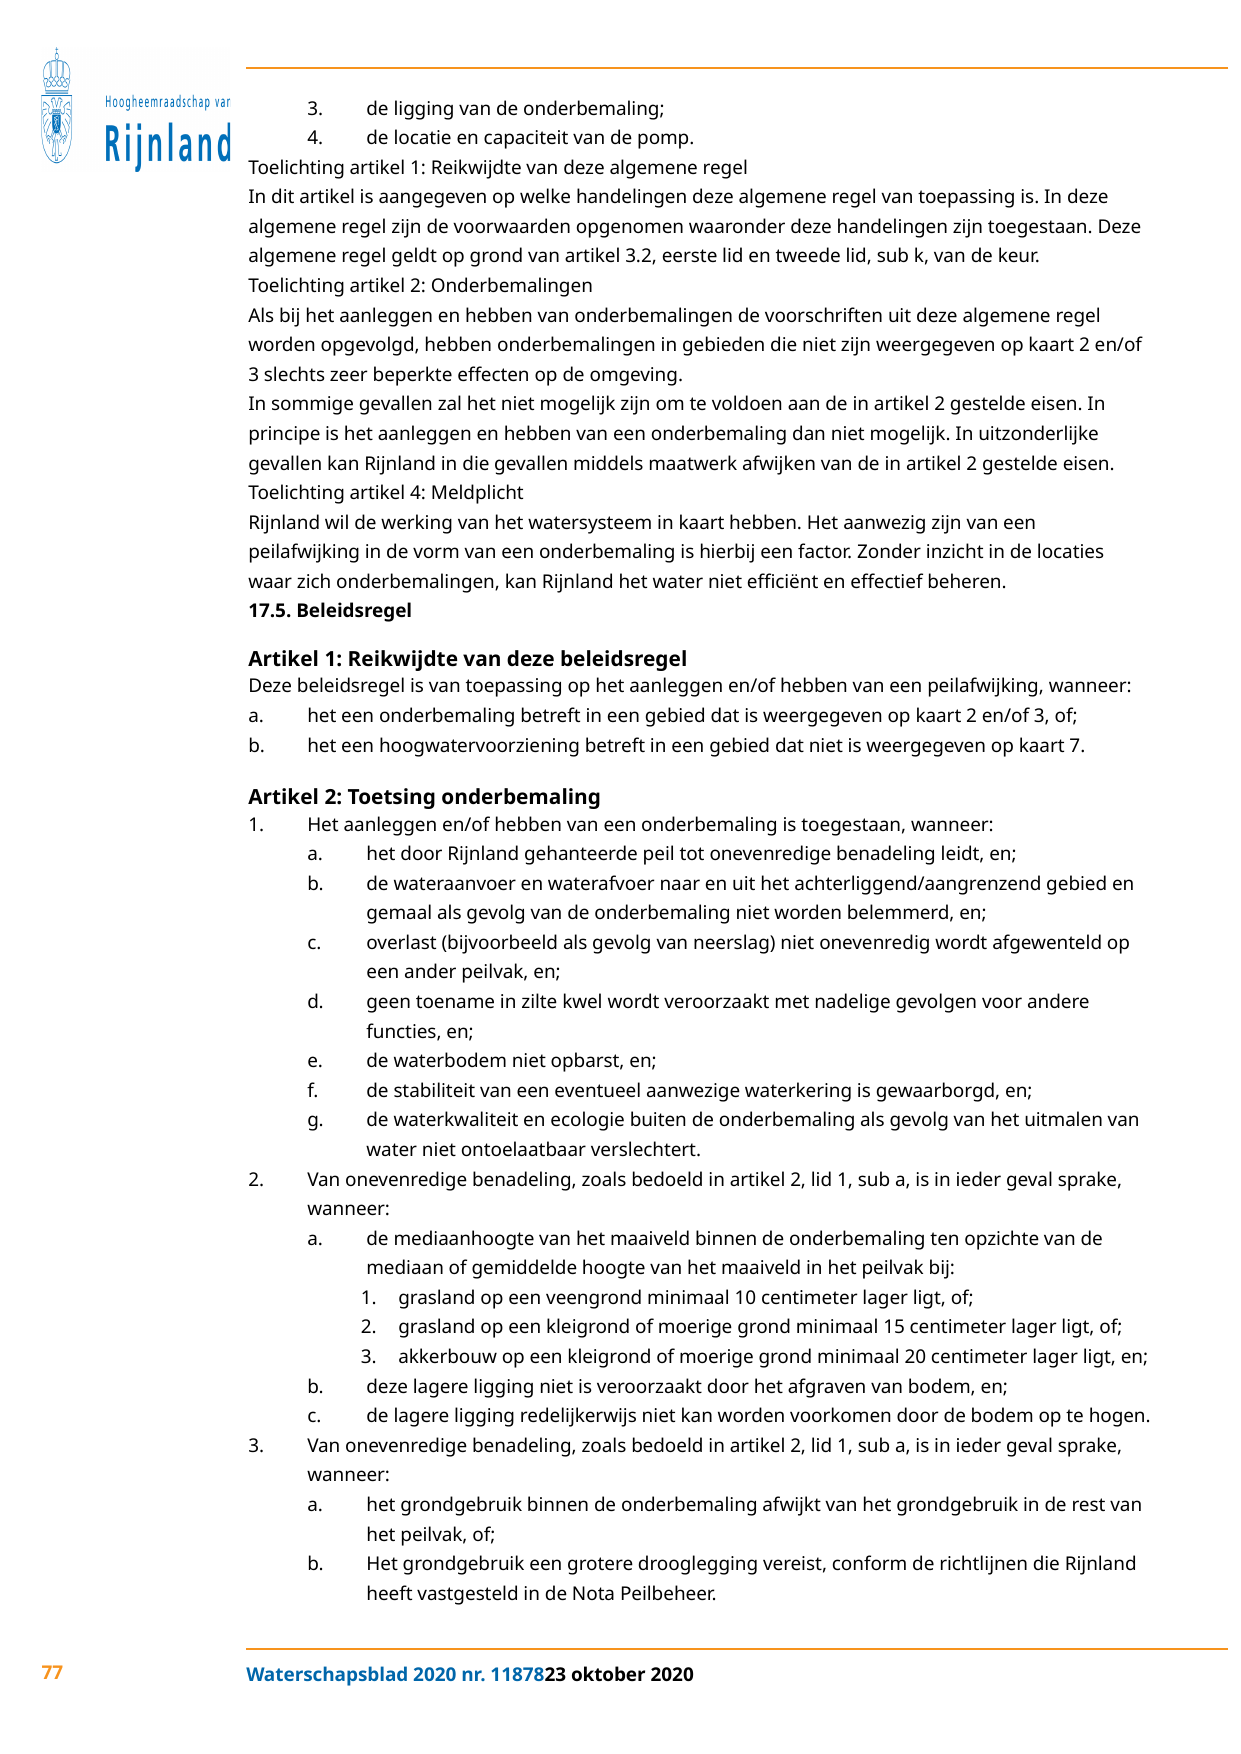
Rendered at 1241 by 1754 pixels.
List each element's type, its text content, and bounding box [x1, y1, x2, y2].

list Het grondgebruik een grotere drooglegging vereist, conform de richtlijnen die Rijnland heeft vastgesteld in de Nota Peilbeheer. [307, 1550, 1152, 1606]
list geen toename in zilte kwel wordt veroorzaakt met nadelige gevolgen voor andere functies, en; [307, 988, 1152, 1043]
text Artikel 1: Reikwijdte van deze beleidsregel [248, 644, 1152, 673]
text Deze beleidsregel is van toepassing op het aanleggen en/of hebben van een peilafwijking, wanneer: [248, 673, 1152, 698]
list het een onderbemaling betreft in een gebied dat is weergegeven op kaart 2 en/of 3, of; [248, 702, 1152, 728]
list het een hoogwatervoorziening betreft in een gebied dat niet is weergegeven op kaart 7. [248, 732, 1152, 758]
list de waterkwaliteit en ecologie buiten de onderbemaling als gevolg van het uitmalen van water niet ontoelaatbaar verslechtert. [307, 1107, 1152, 1162]
list Van onevenredige benadeling, zoals bedoeld in artikel 2, lid 1, sub a, is in ieder geval sprake, wanneer: [248, 1166, 1152, 1221]
list de locatie en capaciteit van de pomp. [307, 124, 1152, 150]
text Rijnland wil de werking van het watersysteem in kaart hebben. Het aanwezig zijn van een peilafwijking in de vorm van een onderbemaling is hierbij een factor. Zonder inzicht in de locaties waar zich onderbemalingen, kan Rijnland het water niet efficiënt en effectief beheren. [248, 509, 1152, 594]
list het door Rijnland gehanteerde peil tot onevenredige benadeling leidt, en; [307, 840, 1152, 866]
text In sommige gevallen zal het niet mogelijk zijn om te voldoen aan de in artikel 2 gestelde eisen. In principe is het aanleggen en hebben van een onderbemaling dan niet mogelijk. In uitzonderlijke gevallen kan Rijnland in die gevallen middels maatwerk afwijken van de in artikel 2 gestelde eisen. [248, 391, 1152, 476]
list de lagere ligging redelijkerwijs niet kan worden voorkomen door de bodem op te hogen. [307, 1402, 1152, 1428]
text 17.5. Beleidsregel [248, 598, 1152, 623]
list de ligging van de onderbemaling; [307, 95, 1152, 121]
list de mediaanhoogte van het maaiveld binnen de onderbemaling ten opzichte van de mediaan of gemiddelde hoogte van het maaiveld in het peilvak bij: [307, 1225, 1152, 1280]
list deze lagere ligging niet is veroorzaakt door het afgraven van bodem, en; [307, 1373, 1152, 1398]
list de waterbodem niet opbarst, en; [307, 1047, 1152, 1073]
text Artikel 2: Toetsing onderbemaling [248, 782, 1152, 811]
list overlast (bijvoorbeeld als gevolg van neerslag) niet onevenredig wordt afgewenteld op een ander peilvak, en; [307, 929, 1152, 984]
list het grondgebruik binnen de onderbemaling afwijkt van het grondgebruik in de rest van het peilvak, of; [307, 1491, 1152, 1546]
list Van onevenredige benadeling, zoals bedoeld in artikel 2, lid 1, sub a, is in ieder geval sprake, wanneer: [248, 1432, 1152, 1487]
text In dit artikel is aangegeven op welke handelingen deze algemene regel van toepassing is. In deze algemene regel zijn de voorwaarden opgenomen waaronder deze handelingen zijn toegestaan. Deze algemene regel geldt op grond van artikel 3.2, eerste lid en tweede lid, sub k, van de keur. [248, 183, 1152, 268]
picture [41, 47, 231, 172]
text Toelichting artikel 1: Reikwijdte van deze algemene regel [248, 154, 1152, 180]
list Het aanleggen en/of hebben van een onderbemaling is toegestaan, wanneer: [248, 811, 1152, 836]
text Als bij het aanleggen en hebben van onderbemalingen de voorschriften uit deze algemene regel worden opgevolgd, hebben onderbemalingen in gebieden die niet zijn weergegeven op kaart 2 en/of 3 slechts zeer beperkte effecten op de omgeving. [248, 302, 1152, 387]
list de wateraanvoer en waterafvoer naar en uit het achterliggend/aangrenzend gebied en gemaal als gevolg van de onderbemaling niet worden belemmerd, en; [307, 870, 1152, 925]
list grasland op een veengrond minimaal 10 centimeter lager ligt, of; [361, 1284, 1152, 1310]
list de stabiliteit van een eventueel aanwezige waterkering is gewaarborgd, en; [307, 1077, 1152, 1103]
text Toelichting artikel 2: Onderbemalingen [248, 272, 1152, 298]
list grasland op een kleigrond of moerige grond minimaal 15 centimeter lager ligt, of; [361, 1314, 1152, 1339]
list akkerbouw op een kleigrond of moerige grond minimaal 20 centimeter lager ligt, en; [361, 1343, 1152, 1369]
text Toelichting artikel 4: Meldplicht [248, 479, 1152, 505]
